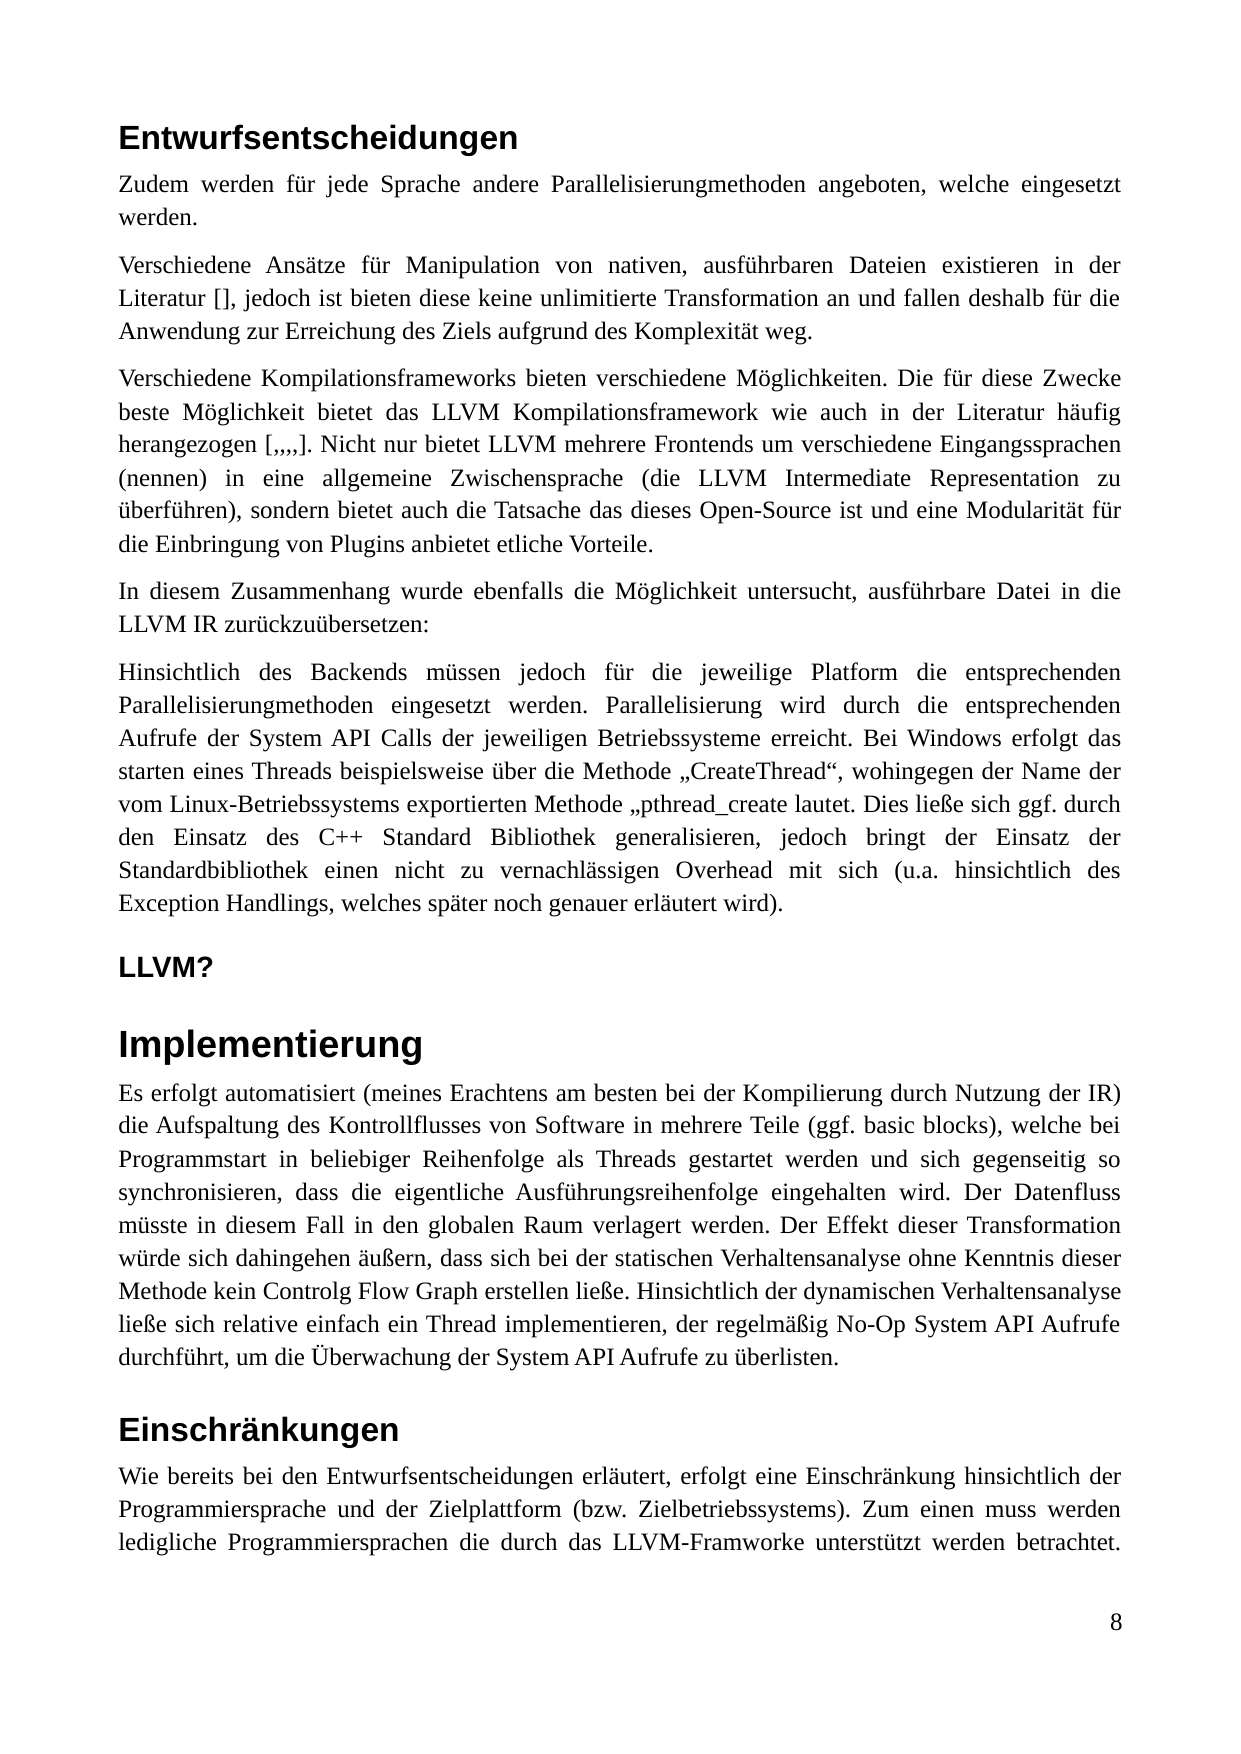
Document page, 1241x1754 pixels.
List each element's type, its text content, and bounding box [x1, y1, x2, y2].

subtitle LLVM? [118, 950, 1122, 984]
subtitle Einschränkungen [118, 1410, 1122, 1449]
subtitle Implementierung [118, 1021, 1122, 1065]
text Es erfolgt automatisiert (meines Erachtens am besten bei der Kompilierung durch Nutzung der IR) die Aufspaltung des Kontrollflusses von Software in mehrere Teile (ggf. basic blocks), welche bei Programmstart in beliebiger Reihenfolge als Threads gestartet werden und sich gegenseitig so synchronisieren, dass die eigentliche Ausführungsreihenfolge eingehalten wird. Der Datenfluss müsste in diesem Fall in den globalen Raum verlagert werden. Der Effekt dieser Transformation würde sich dahingehen äußern, dass sich bei der statischen Verhaltensanalyse ohne Kenntnis dieser Methode kein Controlg Flow Graph erstellen ließe. Hinsichtlich der dynamischen Verhaltensanalyse ließe sich relative einfach ein Thread implementieren, der regelmäßig No-Op System API Aufrufe durchführt, um die Überwachung der System API Aufrufe zu überlisten. [118, 1078, 1122, 1371]
text Zudem werden für jede Sprache andere Parallelisierungmethoden angeboten, welche eingesetzt werden. [118, 169, 1122, 231]
text Wie bereits bei den Entwurfsentscheidungen erläutert, erfolgt eine Einschränkung hinsichtlich der Programmiersprache und der Zielplattform (bzw. Zielbetriebssystems). Zum einen muss werden ledigliche Programmiersprachen die durch das LLVM-Framworke unterstützt werden betrachtet. [118, 1461, 1122, 1556]
text Hinsichtlich des Backends müssen jedoch für die jeweilige Platform die entsprechenden Parallelisierungmethoden eingesetzt werden. Parallelisierung wird durch die entsprechenden Aufrufe der System API Calls der jeweiligen Betriebssysteme erreicht. Bei Windows erfolgt das starten eines Threads beispielsweise über die Methode „CreateThread“, wohingegen der Name der vom Linux-Betriebssystems exportierten Methode „pthread_create lautet. Dies ließe sich ggf. durch den Einsatz des C++ Standard Bibliothek generalisieren, jedoch bringt der Einsatz der Standardbibliothek einen nicht zu vernachlässigen Overhead mit sich (u.a. hinsichtlich des Exception Handlings, welches später noch genauer erläutert wird). [118, 657, 1122, 917]
subtitle Entwurfsentscheidungen [118, 118, 1122, 157]
text Verschiedene Kompilationsframeworks bieten verschiedene Möglichkeiten. Die für diese Zwecke beste Möglichkeit bietet das LLVM Kompilationsframework wie auch in der Literatur häufig herangezogen [,,,,]. Nicht nur bietet LLVM mehrere Frontends um verschiedene Eingangssprachen (nennen) in eine allgemeine Zwischensprache (die LLVM Intermediate Representation zu überführen), sondern bietet auch die Tatsache das dieses Open-Source ist und eine Modularität für die Einbringung von Plugins anbietet etliche Vorteile. [118, 363, 1122, 557]
text Verschiedene Ansätze für Manipulation von nativen, ausführbaren Dateien existieren in der Literatur [], jedoch ist bieten diese keine unlimitierte Transformation an und fallen deshalb für die Anwendung zur Erreichung des Ziels aufgrund des Komplexität weg. [118, 250, 1122, 345]
text In diesem Zusammenhang wurde ebenfalls die Möglichkeit untersucht, ausführbare Datei in die LLVM IR zurückzuübersetzen: [118, 576, 1122, 638]
